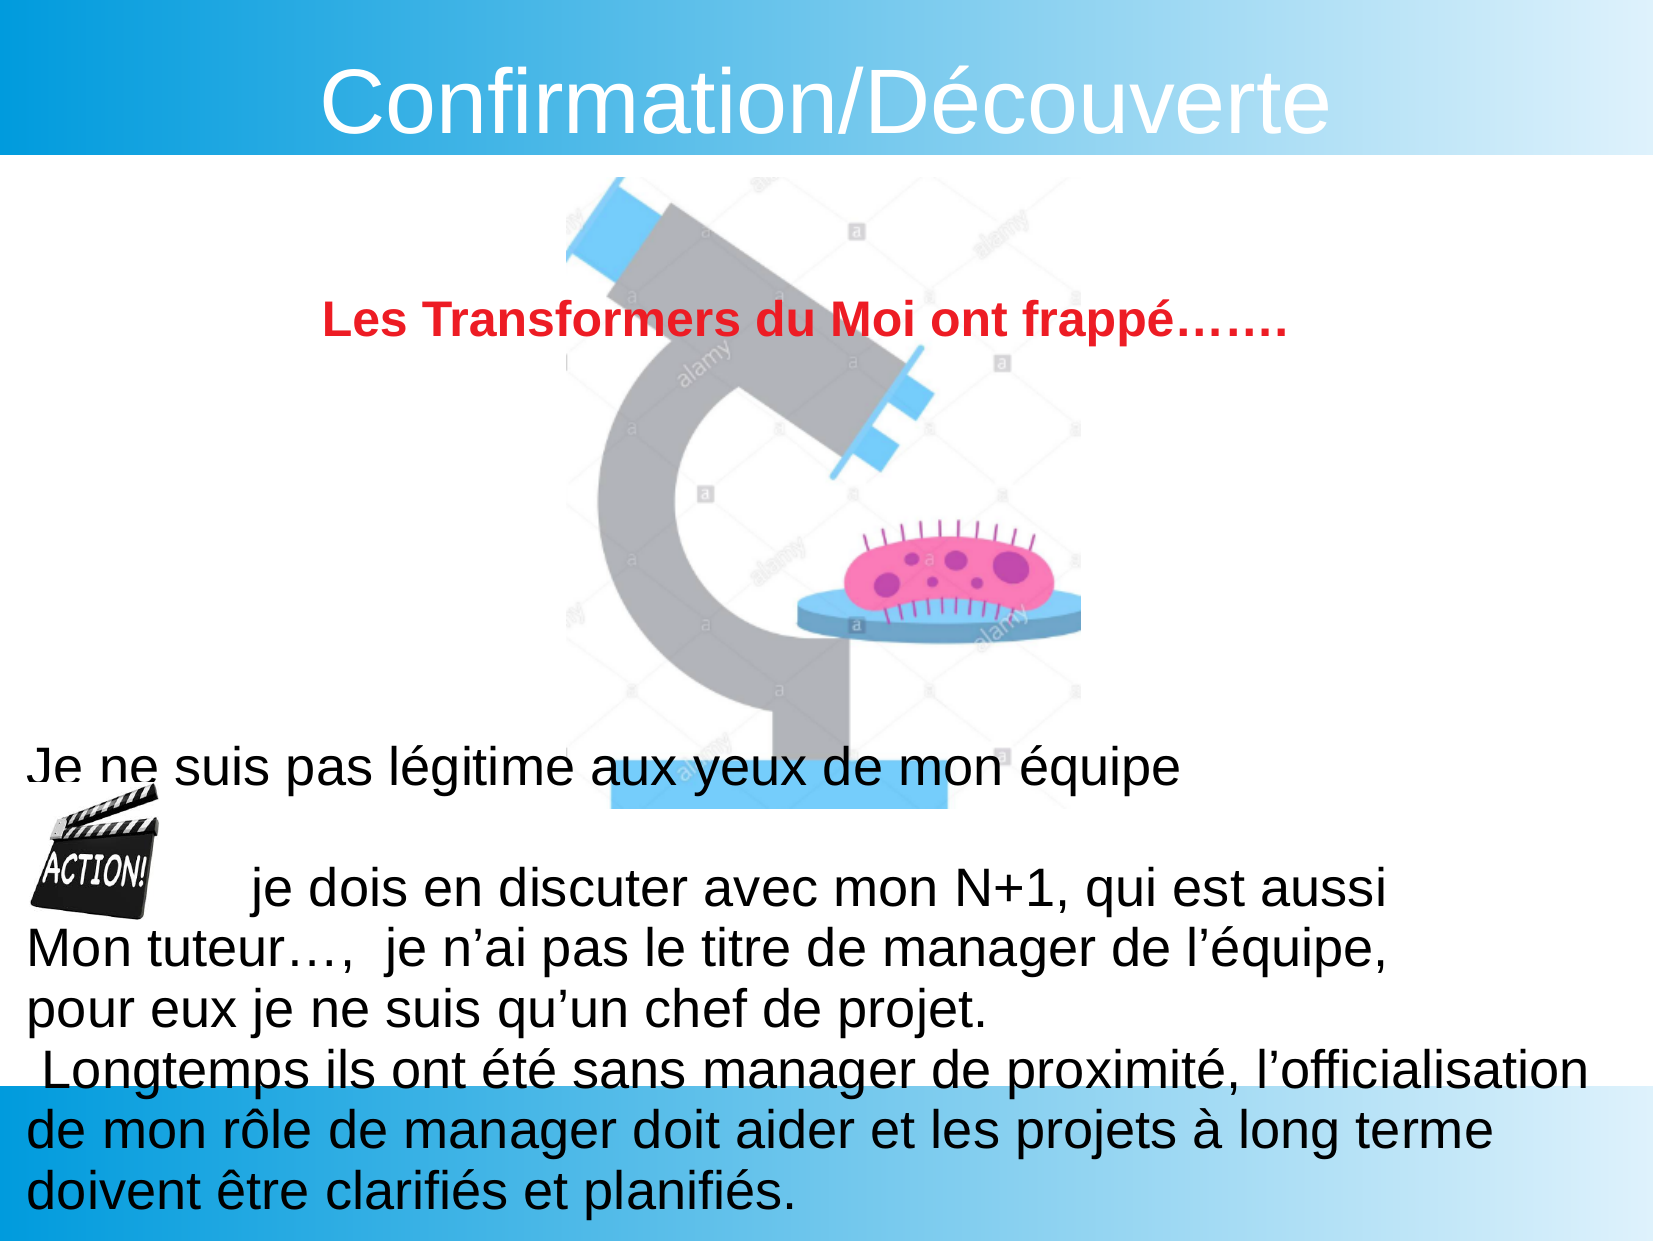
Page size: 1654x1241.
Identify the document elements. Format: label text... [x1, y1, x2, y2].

title Confirmation/Découverte [82, 49, 1571, 155]
picture [29, 782, 160, 921]
text_box Les Transformers du Moi ont frappé……. [307, 283, 1304, 355]
picture [566, 177, 1081, 283]
picture [566, 355, 1081, 673]
text_box Je ne suis pas légitime aux yeux de mon équipe je dois en discuter avec mon N+1, qui est aussi Mon tuteur…, je n’ai pas le titre de manager de l’équipe, pour eux je ne suis qu’un chef de projet. Longtemps ils ont été sans manager de proximité, l’officialisation de mon rôle de manager doit aider et les projets à long terme doivent être clarifiés et planifiés. [11, 673, 1630, 1229]
